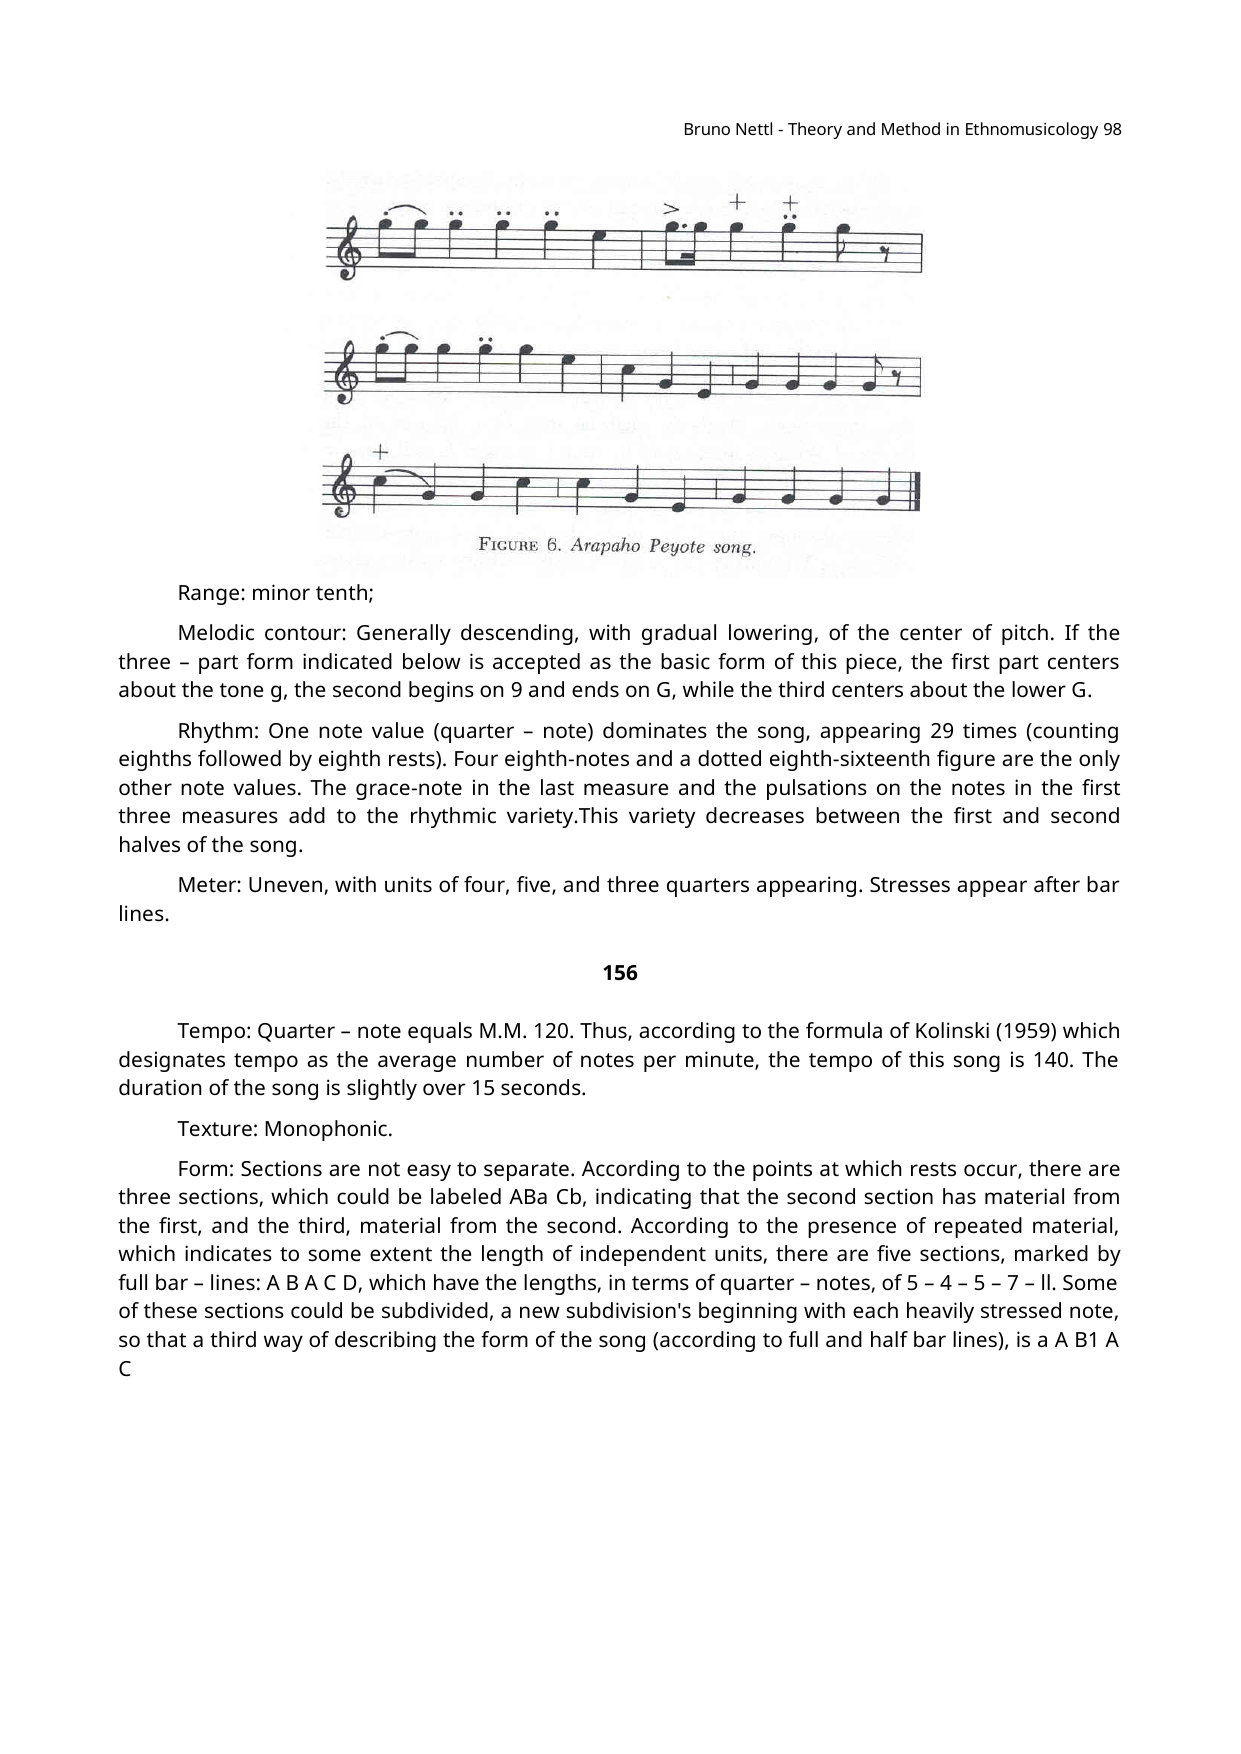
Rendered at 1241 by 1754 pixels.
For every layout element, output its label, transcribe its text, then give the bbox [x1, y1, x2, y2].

picture [283, 170, 957, 578]
text Rhythm: One note value (quarter – note) dominates the song, appearing 29 times (counting eighths followed by eighth rests). Four eighth-notes and a dotted eighth-sixteenth figure are the only other note values. The grace-note in the last measure and the pulsations on the notes in the first three measures add to the rhythmic variety.This variety decreases between the first and second halves of the song. [118, 716, 1122, 858]
text Meter: Uneven, with units of four, five, and three quarters appearing. Stresses appear after bar lines. [118, 870, 1122, 927]
text 156 [118, 957, 1122, 986]
text Form: Sections are not easy to separate. According to the points at which rests occur, there are three sections, which could be labeled ABa Cb, indicating that the second section has material from the first, and the third, material from the second. According to the presence of repeated material, which indicates to some extent the length of independent units, there are five sections, marked by full bar – lines: A B A C D, which have the lengths, in terms of quarter – notes, of 5 – 4 – 5 – 7 – ll. Some of these sections could be subdivided, a new subdivision's beginning with each heavily stressed note, so that a third way of describing the form of the song (according to full and half bar lines), is a A B1 A C [118, 1154, 1122, 1382]
text Melodic contour: Generally descending, with gradual lowering, of the center of pitch. If the three – part form indicated below is accepted as the basic form of this piece, the first part centers about the tone g, the second begins on 9 and ends on G, while the third centers about the lower G. [118, 618, 1122, 704]
text Texture: Monophonic. [118, 1113, 1122, 1142]
text Range: minor tenth; [118, 578, 1122, 607]
text Tempo: Quarter – note equals M.M. 120. Thus, according to the formula of Kolinski (1959) which designates tempo as the average number of notes per minute, the tempo of this song is 140. The duration of the song is slightly over 15 seconds. [118, 1016, 1122, 1102]
